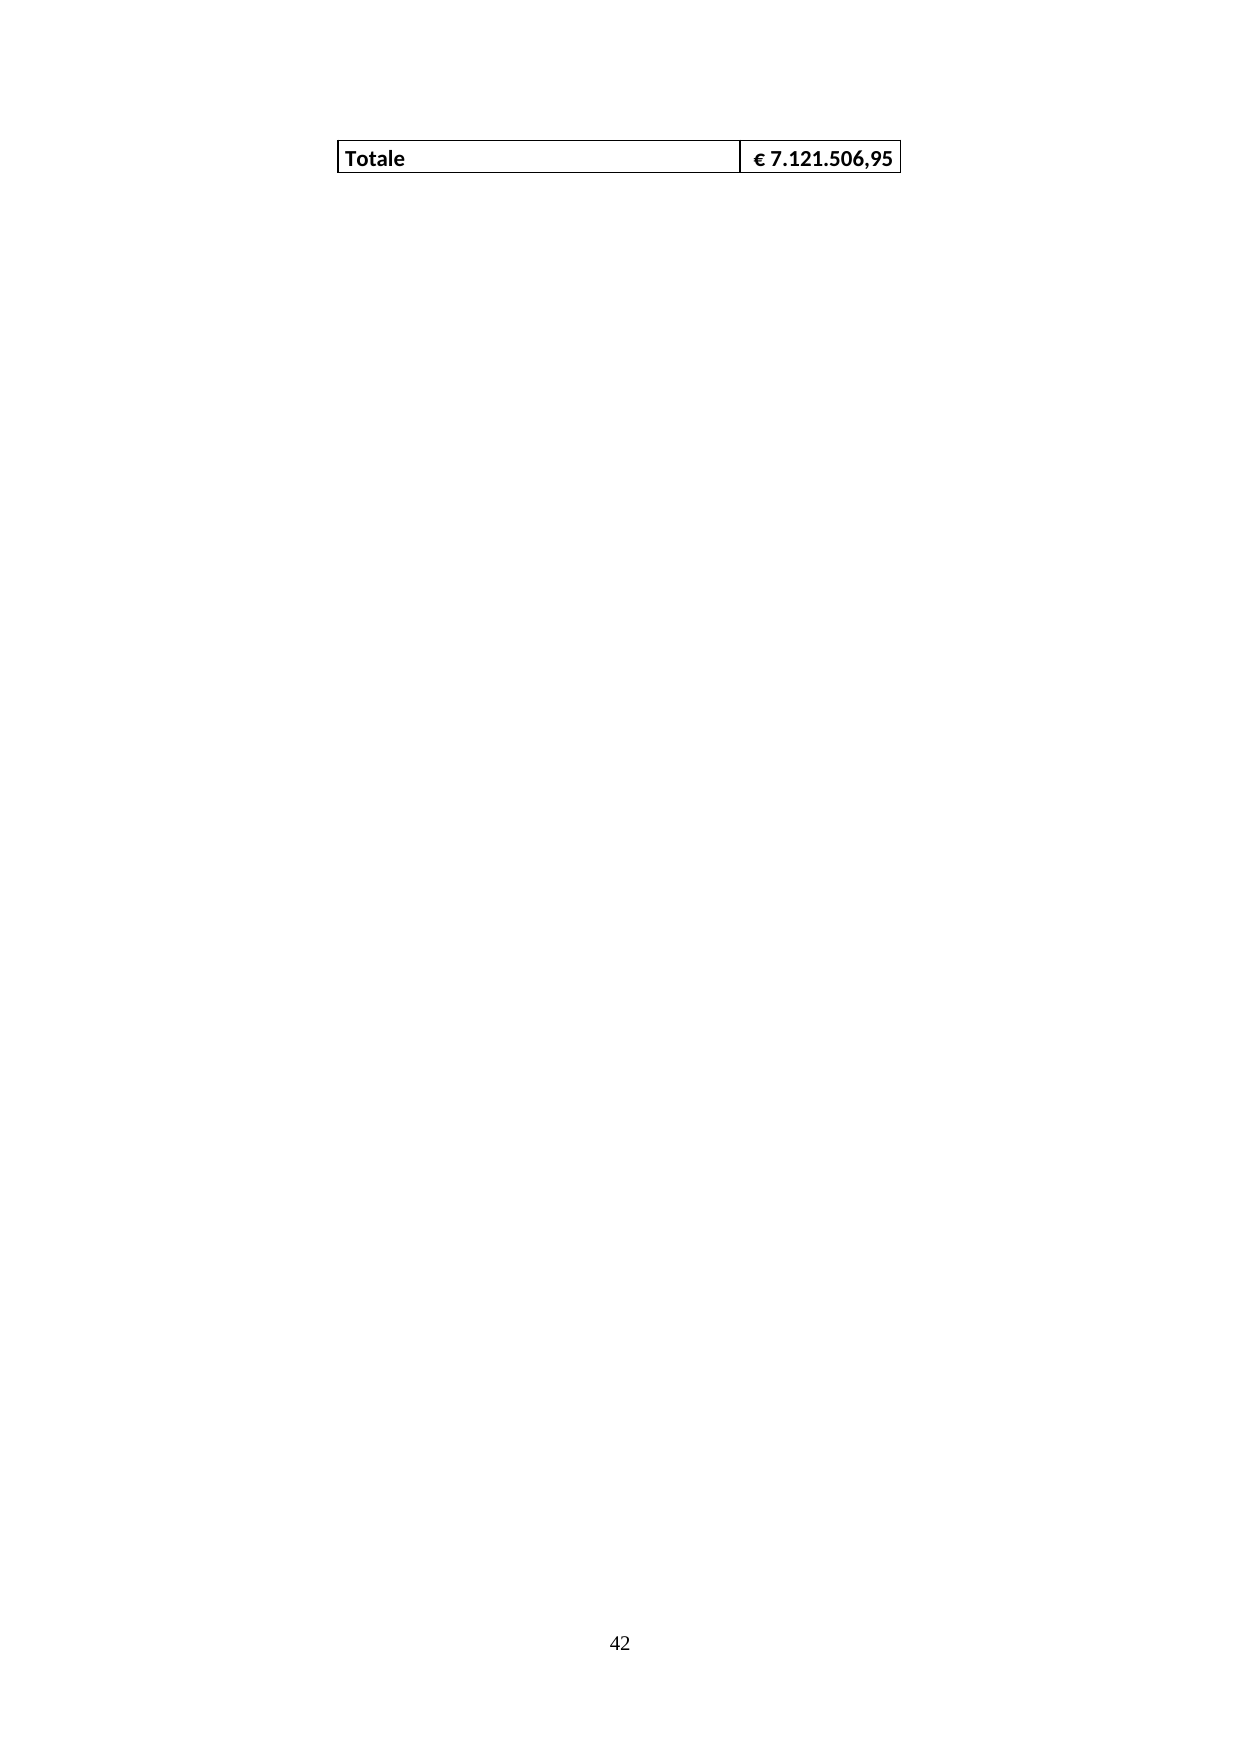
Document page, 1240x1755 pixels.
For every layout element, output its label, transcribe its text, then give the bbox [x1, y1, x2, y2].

table_cell Totale [339, 141, 739, 172]
table_cell € 7.121.506,95 [741, 141, 900, 172]
